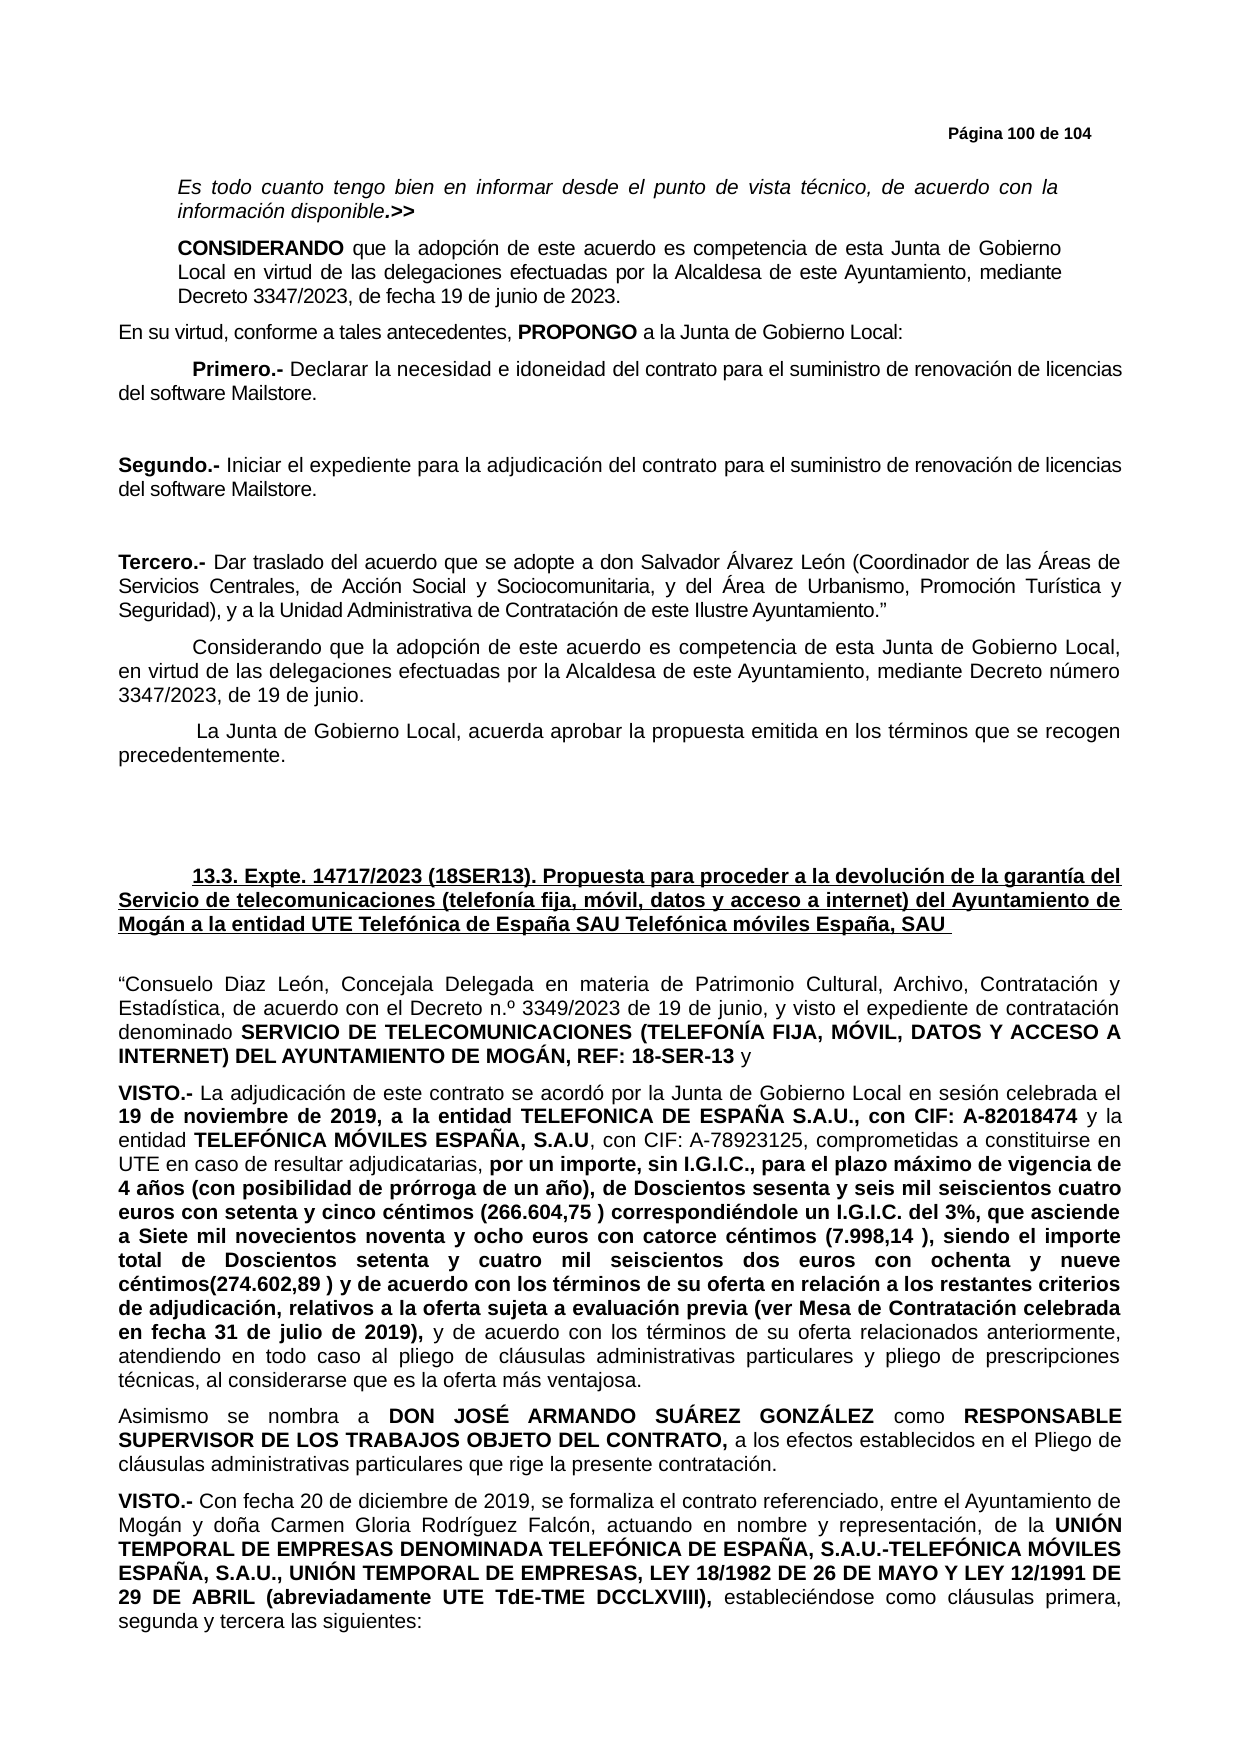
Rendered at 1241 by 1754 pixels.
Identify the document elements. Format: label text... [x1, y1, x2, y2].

text Asimismo se nombra a DON JOSÉ ARMANDO SUÁREZ GONZÁLEZ como RESPONSABLE SUPERVISOR DE LOS TRABAJOS OBJETO DEL CONTRATO, a los efectos establecidos en el Pliego de cláusulas administrativas particulares que rige la presente contratación. [118, 1404, 1122, 1476]
text Mogán a la entidad UTE Telefónica de España SAU Telefónica móviles España, SAU [118, 910, 1122, 936]
text VISTO.- La adjudicación de este contrato se acordó por la Junta de Gobierno Local en sesión celebrada el 19 de noviembre de 2019, a la entidad TELEFONICA DE ESPAÑA S.A.U., con CIF: A-82018474 y la entidad TELEFÓNICA MÓVILES ESPAÑA, S.A.U, con CIF: A-78923125, comprometidas a constituirse en UTE en caso de resultar adjudicatarias, por un importe, sin I.G.I.C., para el plazo máximo de vigencia de 4 años (con posibilidad de prórroga de un año), de Doscientos sesenta y seis mil seiscientos cuatro euros con setenta y cinco céntimos (266.604,75 ) correspondiéndole un I.G.I.C. del 3%, que asciende a Siete mil novecientos noventa y ocho euros con catorce céntimos (7.998,14 ), siendo el importe total de Doscientos setenta y cuatro mil seiscientos dos euros con ochenta y nueve céntimos(274.602,89 ) y de acuerdo con los términos de su oferta en relación a los restantes criterios de adjudicación, relativos a la oferta sujeta a evaluación previa (ver Mesa de Contratación celebrada en fecha 31 de julio de 2019), y de acuerdo con los términos de su oferta relacionados anteriormente, atendiendo en todo caso al pliego de cláusulas administrativas particulares y pliego de prescripciones técnicas, al considerarse que es la oferta más ventajosa. [118, 1080, 1122, 1392]
text Considerando que la adopción de este acuerdo es competencia de esta Junta de Gobierno Local, en virtud de las delegaciones efectuadas por la Alcaldesa de este Ayuntamiento, mediante Decreto número 3347/2023, de 19 de junio. [118, 634, 1122, 706]
text Segundo.- Iniciar el expediente para la adjudicación del contrato para el suministro de renovación de licencias del software Mailstore. [118, 453, 1122, 501]
text Es todo cuanto tengo bien en informar desde el punto de vista técnico, de acuerdo con la información disponible.>> [177, 175, 1063, 223]
text Primero.- Declarar la necesidad e idoneidad del contrato para el suministro de renovación de licencias del software Mailstore. [118, 356, 1122, 404]
text En su virtud, conforme a tales antecedentes, PROPONGO a la Junta de Gobierno Local: [118, 320, 1122, 344]
text VISTO.- Con fecha 20 de diciembre de 2019, se formaliza el contrato referenciado, entre el Ayuntamiento de Mogán y doña Carmen Gloria Rodríguez Falcón, actuando en nombre y representación, de la UNIÓN TEMPORAL DE EMPRESAS DENOMINADA TELEFÓNICA DE ESPAÑA, S.A.U.-TELEFÓNICA MÓVILES ESPAÑA, S.A.U., UNIÓN TEMPORAL DE EMPRESAS, LEY 18/1982 DE 26 DE MAYO Y LEY 12/1991 DE 29 DE ABRIL (abreviadamente UTE TdE-TME DCCLXVIII), estableciéndose como cláusulas primera, segunda y tercera las siguientes: [118, 1489, 1122, 1632]
text Tercero.- Dar traslado del acuerdo que se adopte a don Salvador Álvarez León (Coordinador de las Áreas de Servicios Centrales, de Acción Social y Sociocomunitaria, y del Área de Urbanismo, Promoción Turística y Seguridad), y a la Unidad Administrativa de Contratación de este Ilustre Ayuntamiento.” [118, 550, 1122, 622]
text La Junta de Gobierno Local, acuerda aprobar la propuesta emitida en los términos que se recogen precedentemente. [118, 719, 1122, 767]
text 13.3. Expte. 14717/2023 (18SER13). Propuesta para proceder a la devolución de la garantía del Servicio de telecomunicaciones (telefonía fija, móvil, datos y acceso a internet) del Ayuntamiento de [118, 864, 1122, 909]
text “Consuelo Diaz León, Concejala Delegada en materia de Patrimonio Cultural, Archivo, Contratación y Estadística, de acuerdo con el Decreto n.º 3349/2023 de 19 de junio, y visto el expediente de contratación denominado SERVICIO DE TELECOMUNICACIONES (TELEFONÍA FIJA, MÓVIL, DATOS Y ACCESO A INTERNET) DEL AYUNTAMIENTO DE MOGÁN, REF: 18-SER-13 y [118, 972, 1122, 1068]
text CONSIDERANDO que la adopción de este acuerdo es competencia de esta Junta de Gobierno Local en virtud de las delegaciones efectuadas por la Alcaldesa de este Ayuntamiento, mediante Decreto 3347/2023, de fecha 19 de junio de 2023. [177, 236, 1063, 307]
